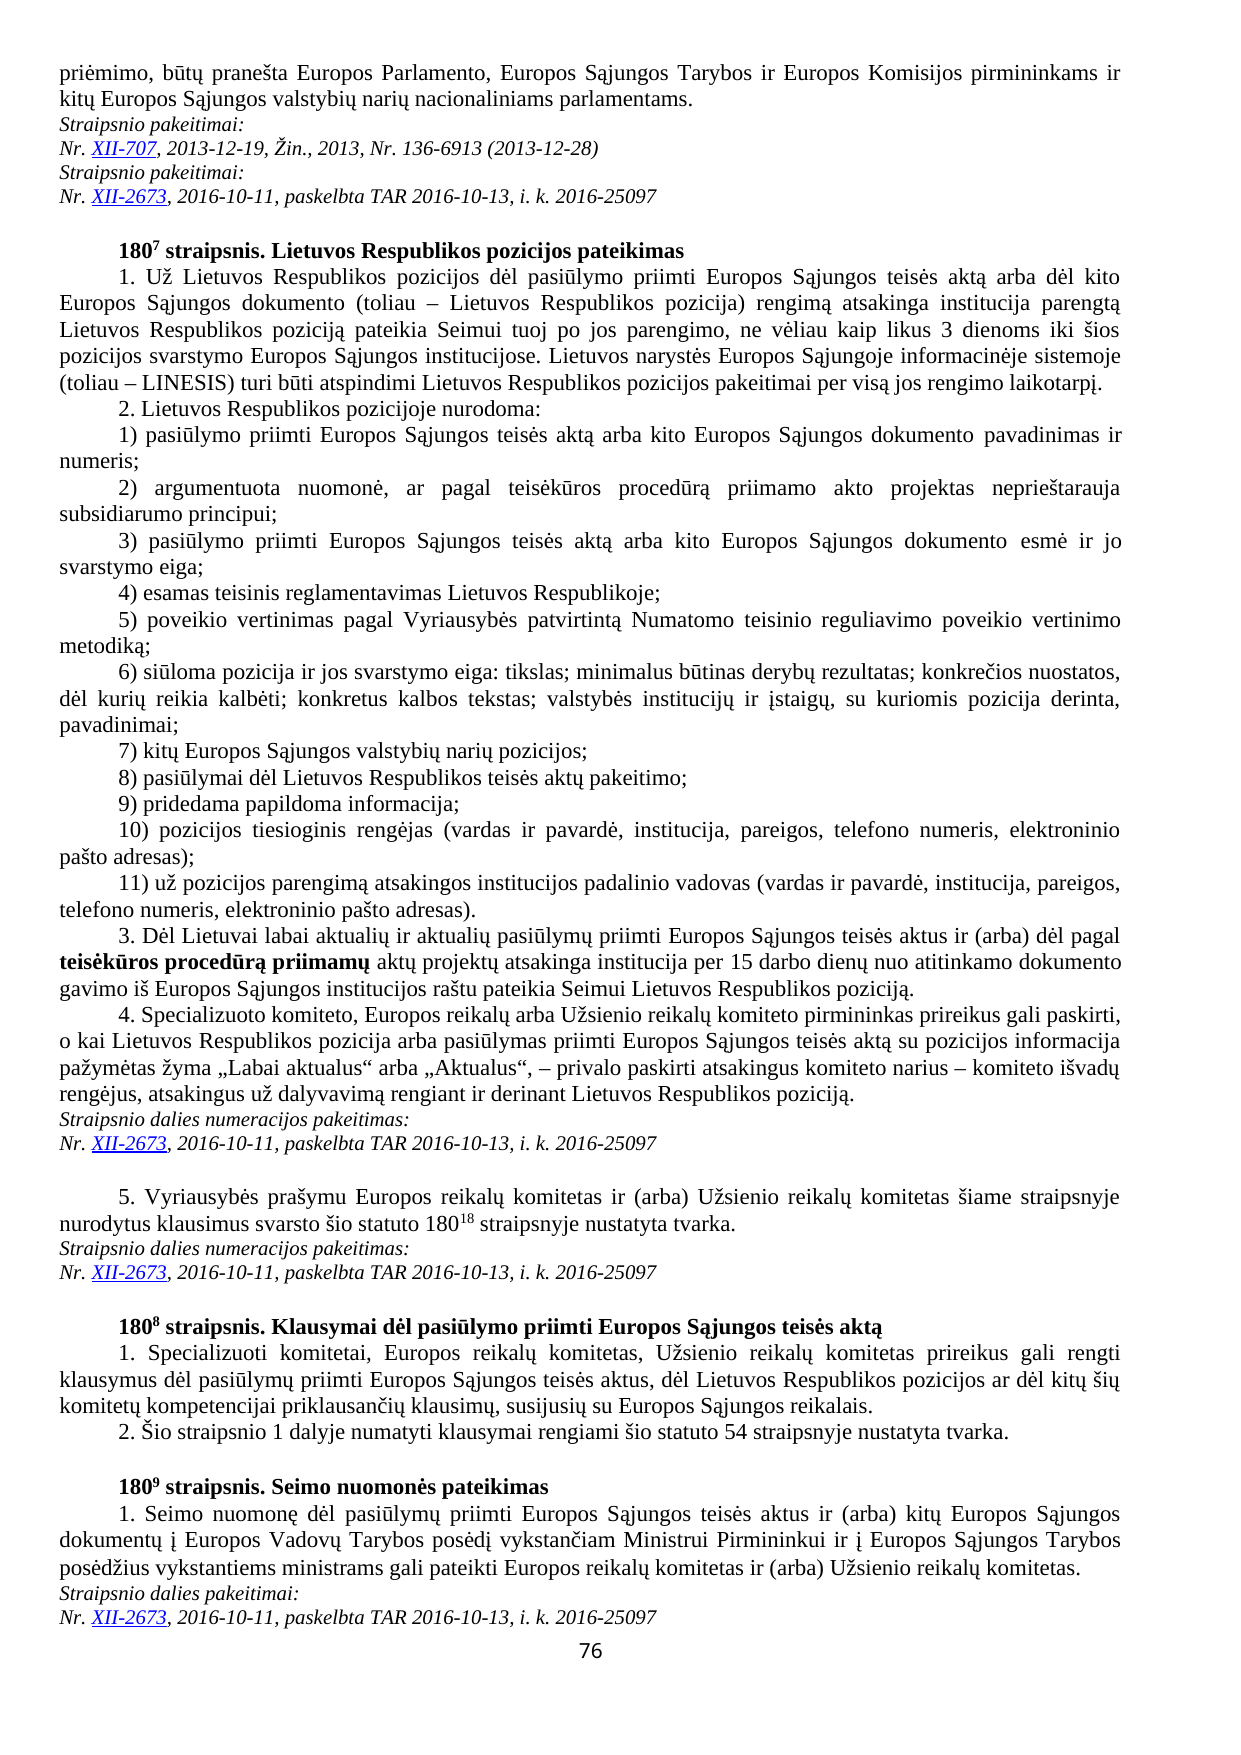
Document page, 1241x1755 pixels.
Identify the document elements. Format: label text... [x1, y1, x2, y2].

text 3) pasiūlymo priimti Europos Sąjungos teisės aktą arba kito Europos Sąjungos dokumento esmė ir jo svarstymo eiga; [59, 527, 1122, 579]
text 1. Už Lietuvos Respublikos pozicijos dėl pasiūlymo priimti Europos Sąjungos teisės aktą arba dėl kito Europos Sąjungos dokumento (toliau – Lietuvos Respublikos pozicija) rengimą atsakinga institucija parengtą Lietuvos Respublikos poziciją pateikia Seimui tuoj po jos parengimo, ne vėliau kaip likus 3 dienoms iki šios pozicijos svarstymo Europos Sąjungos institucijose. Lietuvos narystės Europos Sąjungoje informacinėje sistemoje (toliau – LINESIS) turi būti atspindimi Lietuvos Respublikos pozicijos pakeitimai per visą jos rengimo laikotarpį. [59, 263, 1122, 395]
text Straipsnio dalies numeracijos pakeitimas: [59, 1236, 1122, 1260]
text 3. Dėl Lietuvai labai aktualių ir aktualių pasiūlymų priimti Europos Sąjungos teisės aktus ir (arba) dėl pagal teisėkūros procedūrą priimamų aktų projektų atsakinga institucija per 15 darbo dienų nuo atitinkamo dokumento gavimo iš Europos Sąjungos institucijos raštu pateikia Seimui Lietuvos Respublikos poziciją. [59, 922, 1122, 1001]
text 4. Specializuoto komiteto, Europos reikalų arba Užsienio reikalų komiteto pirmininkas prireikus gali paskirti, o kai Lietuvos Respublikos pozicija arba pasiūlymas priimti Europos Sąjungos teisės aktą su pozicijos informacija pažymėtas žyma „Labai aktualus“ arba „Aktualus“, – privalo paskirti atsakingus komiteto narius – komiteto išvadų rengėjus, atsakingus už dalyvavimą rengiant ir derinant Lietuvos Respublikos poziciją. [59, 1001, 1122, 1106]
text Nr. XII-2673, 2016-10-11, paskelbta TAR 2016-10-13, i. k. 2016-25097 [59, 184, 1122, 208]
text Nr. XII-2673, 2016-10-11, paskelbta TAR 2016-10-13, i. k. 2016-25097 [59, 1131, 1122, 1154]
text 10) pozicijos tiesioginis rengėjas (vardas ir pavardė, institucija, pareigos, telefono numeris, elektroninio pašto adresas); [59, 817, 1122, 869]
text 2) argumentuota nuomonė, ar pagal teisėkūros procedūrą priimamo akto projektas neprieštarauja subsidiarumo principui; [59, 474, 1122, 527]
text 1. Seimo nuomonę dėl pasiūlymų priimti Europos Sąjungos teisės aktus ir (arba) kitų Europos Sąjungos dokumentų į Europos Vadovų Tarybos posėdį vykstančiam Ministrui Pirmininkui ir į Europos Sąjungos Tarybos posėdžius vykstantiems ministrams gali pateikti Europos reikalų komitetas ir (arba) Užsienio reikalų komitetas. [59, 1500, 1122, 1581]
text Straipsnio dalies pakeitimai: [59, 1581, 1122, 1605]
text priėmimo, būtų pranešta Europos Parlamento, Europos Sąjungos Tarybos ir Europos Komisijos pirmininkams ir kitų Europos Sąjungos valstybių narių nacionaliniams parlamentams. [59, 59, 1122, 112]
text 5) poveikio vertinimas pagal Vyriausybės patvirtintą Numatomo teisinio reguliavimo poveikio vertinimo metodiką; [59, 606, 1122, 658]
text 6) siūloma pozicija ir jos svarstymo eiga: tikslas; minimalus būtinas derybų rezultatas; konkrečios nuostatos, dėl kurių reikia kalbėti; konkretus kalbos tekstas; valstybės institucijų ir įstaigų, su kuriomis pozicija derinta, pavadinimai; [59, 658, 1122, 737]
text 1808 straipsnis. Klausymai dėl pasiūlymo priimti Europos Sąjungos teisės aktą [59, 1313, 1122, 1339]
text Straipsnio pakeitimai: [59, 112, 1122, 136]
text 1807 straipsnis. Lietuvos Respublikos pozicijos pateikimas [59, 237, 1122, 263]
text Nr. XII-707, 2013-12-19, Žin., 2013, Nr. 136-6913 (2013-12-28) [59, 136, 1122, 160]
text 2. Lietuvos Respublikos pozicijoje nurodoma: [59, 395, 1122, 421]
text Nr. XII-2673, 2016-10-11, paskelbta TAR 2016-10-13, i. k. 2016-25097 [59, 1605, 1122, 1629]
text 1) pasiūlymo priimti Europos Sąjungos teisės aktą arba kito Europos Sąjungos dokumento pavadinimas ir numeris; [59, 421, 1122, 474]
text Nr. XII-2673, 2016-10-11, paskelbta TAR 2016-10-13, i. k. 2016-25097 [59, 1260, 1122, 1284]
text 8) pasiūlymai dėl Lietuvos Respublikos teisės aktų pakeitimo; [59, 764, 1122, 790]
text 11) už pozicijos parengimą atsakingos institucijos padalinio vadovas (vardas ir pavardė, institucija, pareigos, telefono numeris, elektroninio pašto adresas). [59, 869, 1122, 922]
text 5. Vyriausybės prašymu Europos reikalų komitetas ir (arba) Užsienio reikalų komitetas šiame straipsnyje nurodytus klausimus svarsto šio statuto 18018 straipsnyje nustatyta tvarka. [59, 1183, 1122, 1236]
text 1809 straipsnis. Seimo nuomonės pateikimas [59, 1473, 1122, 1500]
text 2. Šio straipsnio 1 dalyje numatyti klausymai rengiami šio statuto 54 straipsnyje nustatyta tvarka. [59, 1418, 1122, 1445]
text Straipsnio dalies numeracijos pakeitimas: [59, 1106, 1122, 1131]
text 1. Specializuoti komitetai, Europos reikalų komitetas, Užsienio reikalų komitetas prireikus gali rengti klausymus dėl pasiūlymų priimti Europos Sąjungos teisės aktus, dėl Lietuvos Respublikos pozicijos ar dėl kitų šių komitetų kompetencijai priklausančių klausimų, susijusių su Europos Sąjungos reikalais. [59, 1339, 1122, 1418]
text Straipsnio pakeitimai: [59, 160, 1122, 184]
text 4) esamas teisinis reglamentavimas Lietuvos Respublikoje; [59, 579, 1122, 606]
text 9) pridedama papildoma informacija; [59, 790, 1122, 817]
text 7) kitų Europos Sąjungos valstybių narių pozicijos; [59, 737, 1122, 764]
